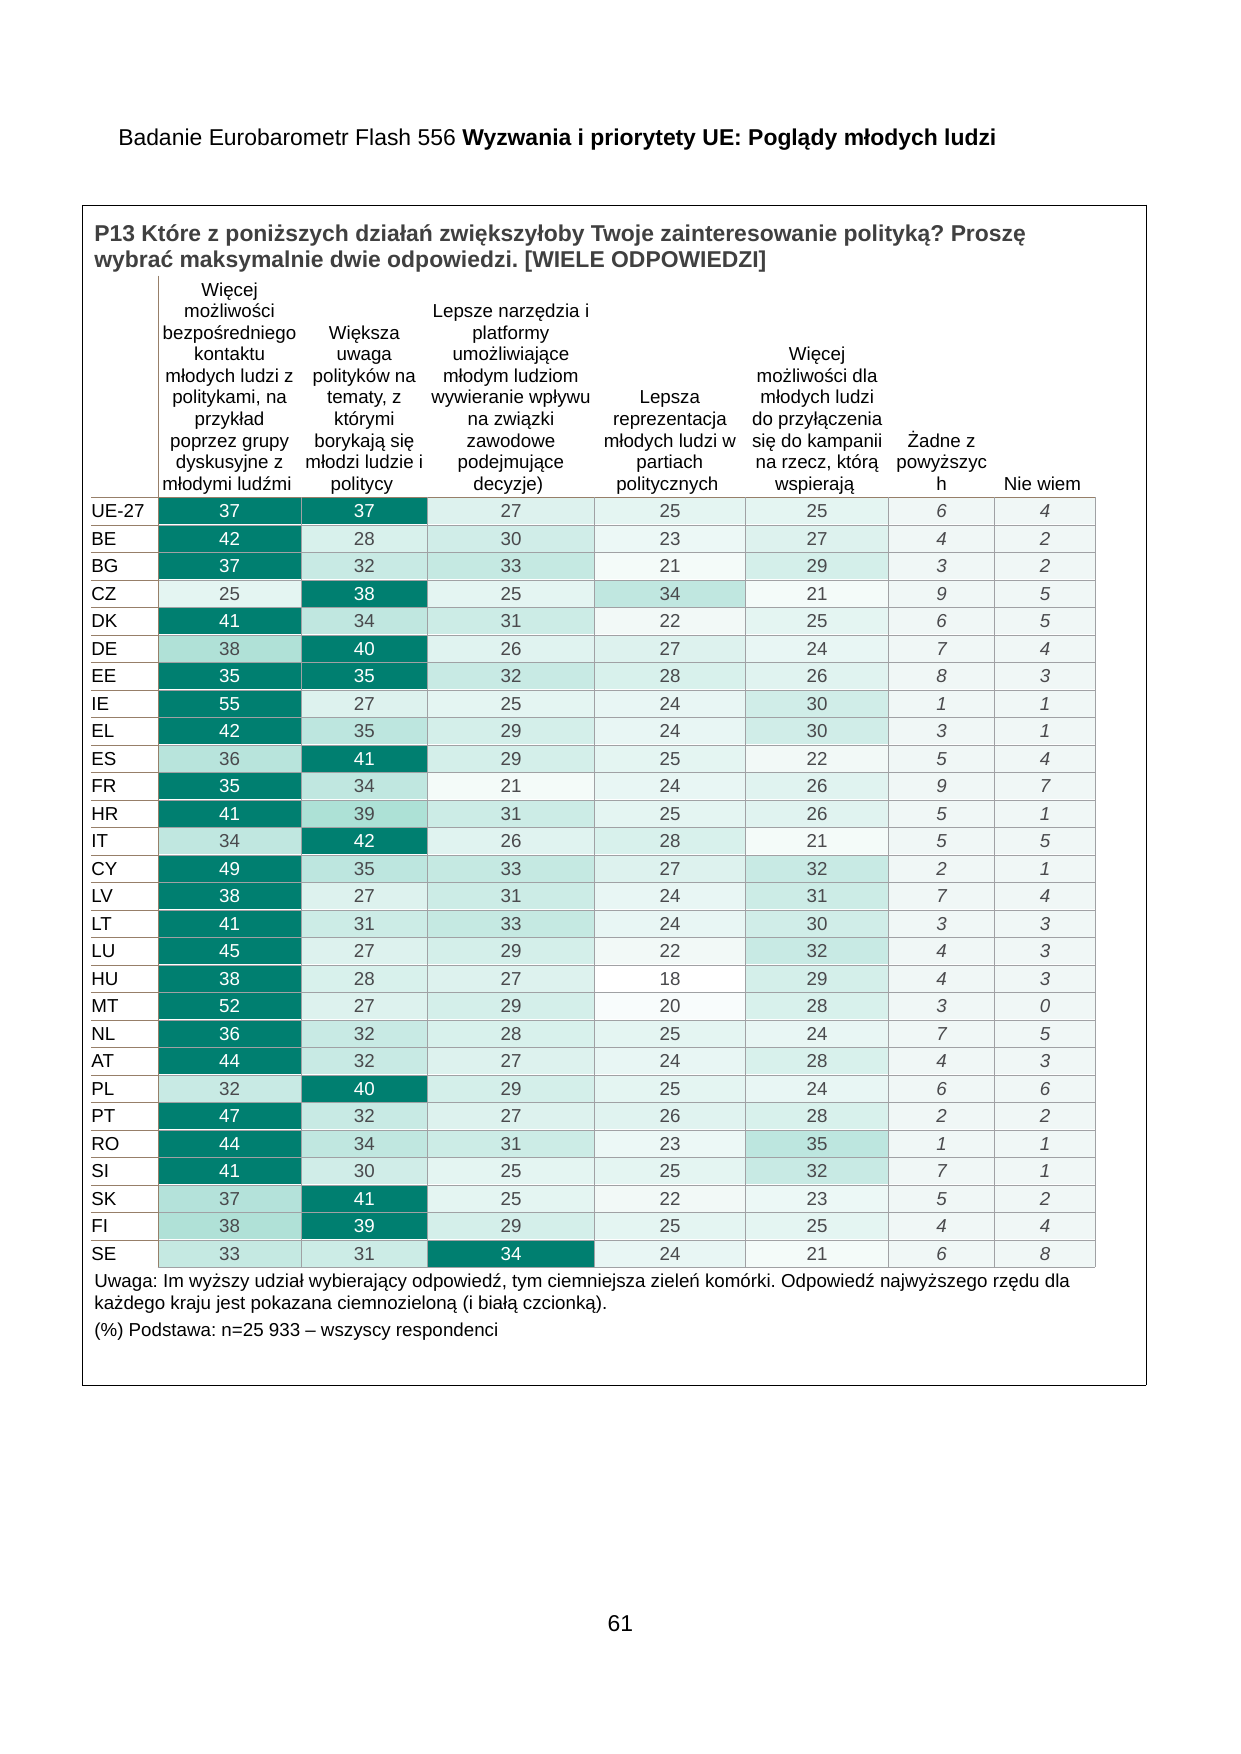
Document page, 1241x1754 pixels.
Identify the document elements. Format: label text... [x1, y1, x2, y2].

table_cell LV [91, 883, 158, 909]
table_cell 44 [159, 1131, 301, 1157]
table_cell 41 [302, 746, 427, 772]
table_cell 30 [746, 911, 888, 937]
table_cell Uwaga: Im wyższy udział wybierający odpowiedź, tym ciemniejsza zieleń komórki. Odpowiedź najwyższego rzędu dla każdego kraju jest pokazana ciemnozieloną (i białą czcionką). [91, 1267, 1095, 1316]
table_cell Żadne z powyższych [889, 276, 994, 497]
table_cell 23 [595, 1131, 745, 1157]
table_cell 37 [159, 553, 301, 579]
table_cell 8 [889, 663, 994, 689]
table_cell 4 [889, 938, 994, 964]
table_cell 4 [889, 966, 994, 992]
table_cell 25 [746, 1213, 888, 1239]
table_cell CZ [91, 581, 158, 607]
table_cell 3 [995, 966, 1095, 992]
table_cell 28 [746, 993, 888, 1019]
table_cell 29 [428, 938, 594, 964]
table_cell 27 [302, 691, 427, 717]
table_cell 1 [995, 856, 1095, 882]
table_cell 29 [428, 1213, 594, 1239]
table_cell 4 [995, 1213, 1095, 1239]
table_cell 5 [995, 828, 1095, 854]
table_cell 20 [595, 993, 745, 1019]
table_cell MT [91, 993, 158, 1019]
table_cell 5 [889, 828, 994, 854]
table_cell 25 [428, 691, 594, 717]
table_cell 30 [746, 718, 888, 744]
table_cell 35 [302, 718, 427, 744]
table_cell 26 [428, 636, 594, 662]
table_cell 3 [889, 718, 994, 744]
table_cell 27 [428, 498, 594, 524]
table_cell 24 [746, 1076, 888, 1102]
table_cell 4 [889, 1048, 994, 1074]
table_cell 32 [302, 1021, 427, 1047]
table_cell Więcej możliwości bezpośredniego kontaktu młodych ludzi z politykami, na przykład poprzez grupy dyskusyjne z młodymi ludźmi [159, 276, 301, 497]
table_cell 33 [428, 911, 594, 937]
table_cell 29 [428, 993, 594, 1019]
table_cell 1 [995, 691, 1095, 717]
table_cell 38 [159, 883, 301, 909]
table_cell 1 [889, 1131, 994, 1157]
table_cell 1 [995, 718, 1095, 744]
table_cell 29 [428, 718, 594, 744]
table_cell 40 [302, 636, 427, 662]
table_cell 6 [889, 1076, 994, 1102]
table_cell 34 [302, 608, 427, 634]
table_cell 41 [302, 1186, 427, 1212]
table_cell 3 [889, 993, 994, 1019]
table_cell 7 [889, 1158, 994, 1184]
table_cell 27 [428, 1103, 594, 1129]
table_cell 32 [746, 856, 888, 882]
table_cell BE [91, 526, 158, 552]
table_cell 39 [302, 1213, 427, 1239]
table_cell DE [91, 636, 158, 662]
table_cell 34 [302, 1131, 427, 1157]
table_cell 21 [595, 553, 745, 579]
table_cell 9 [889, 581, 994, 607]
table_header P13 Które z poniższych działań zwiększyłoby Twoje zainteresowanie polityką? Proszę wybrać maksymalnie dwie odpowiedzi. [WIELE ODPOWIEDZI] [91, 214, 1095, 276]
table_cell IT [91, 828, 158, 854]
table_cell 28 [746, 1103, 888, 1129]
table_cell 28 [302, 966, 427, 992]
table_cell 29 [746, 553, 888, 579]
table_cell 34 [595, 581, 745, 607]
table_cell 28 [428, 1021, 594, 1047]
table_cell 39 [302, 801, 427, 827]
table_cell 7 [995, 773, 1095, 799]
table_cell Więcej możliwości dla młodych ludzi do przyłączenia się do kampanii na rzecz, którą wspierają [745, 276, 888, 497]
table_cell 41 [159, 911, 301, 937]
table_cell 32 [746, 938, 888, 964]
table_cell 37 [159, 498, 301, 524]
table_cell DK [91, 608, 158, 634]
table_cell 22 [595, 938, 745, 964]
table_cell UE-27 [91, 498, 158, 524]
table_cell 1 [995, 801, 1095, 827]
table_cell 25 [428, 581, 594, 607]
table_cell 44 [159, 1048, 301, 1074]
table_cell Nie wiem [994, 276, 1095, 497]
table_cell 32 [302, 1103, 427, 1129]
table_cell 24 [595, 1241, 745, 1267]
table_cell SK [91, 1186, 158, 1212]
table_cell 4 [995, 636, 1095, 662]
table_cell AT [91, 1048, 158, 1074]
table_cell 23 [595, 526, 745, 552]
table_cell 4 [889, 526, 994, 552]
table_cell 31 [428, 608, 594, 634]
table_cell 6 [889, 498, 994, 524]
table_cell 24 [746, 636, 888, 662]
table_cell IE [91, 691, 158, 717]
table_cell 29 [746, 966, 888, 992]
table_cell HR [91, 801, 158, 827]
table_cell LU [91, 938, 158, 964]
table_cell 5 [889, 801, 994, 827]
table_cell 38 [159, 1213, 301, 1239]
table_cell 25 [428, 1158, 594, 1184]
table_cell 31 [302, 911, 427, 937]
table_cell BG [91, 553, 158, 579]
table_cell 52 [159, 993, 301, 1019]
table_cell 6 [995, 1076, 1095, 1102]
table_cell 21 [746, 581, 888, 607]
table_cell 25 [595, 746, 745, 772]
table_cell LT [91, 911, 158, 937]
table_cell 36 [159, 746, 301, 772]
table_cell 9 [889, 773, 994, 799]
table_cell CY [91, 856, 158, 882]
table_cell 2 [889, 856, 994, 882]
table_cell 25 [428, 1186, 594, 1212]
table_cell 21 [428, 773, 594, 799]
table_cell 33 [428, 553, 594, 579]
table_cell 28 [595, 663, 745, 689]
table_cell 2 [995, 1186, 1095, 1212]
table_cell 30 [428, 526, 594, 552]
table_cell 22 [746, 746, 888, 772]
table_cell 32 [159, 1076, 301, 1102]
table_cell 25 [595, 1021, 745, 1047]
table_cell 41 [159, 608, 301, 634]
table_cell 5 [995, 608, 1095, 634]
table_cell 2 [995, 1103, 1095, 1129]
table_cell 2 [995, 553, 1095, 579]
table_cell 24 [595, 883, 745, 909]
table_cell RO [91, 1131, 158, 1157]
table_cell 29 [428, 746, 594, 772]
table_cell EL [91, 718, 158, 744]
table_cell 25 [595, 801, 745, 827]
table_cell 32 [302, 1048, 427, 1074]
table_cell 40 [302, 1076, 427, 1102]
table_cell 25 [595, 1158, 745, 1184]
table_cell 1 [995, 1158, 1095, 1184]
table_cell 35 [159, 663, 301, 689]
table_cell 3 [889, 553, 994, 579]
table_cell 34 [159, 828, 301, 854]
table_cell 7 [889, 883, 994, 909]
table_cell 26 [428, 828, 594, 854]
table_cell 30 [302, 1158, 427, 1184]
table_cell 27 [428, 966, 594, 992]
table_cell 27 [595, 856, 745, 882]
table_cell 26 [595, 1103, 745, 1129]
table_cell 37 [159, 1186, 301, 1212]
table_cell 24 [746, 1021, 888, 1047]
table_cell 29 [428, 1076, 594, 1102]
table_cell 5 [995, 581, 1095, 607]
table_cell PL [91, 1076, 158, 1102]
table_cell Lepsza reprezentacja młodych ludzi w partiach politycznych [594, 276, 745, 497]
table_cell NL [91, 1021, 158, 1047]
table_cell 8 [995, 1241, 1095, 1267]
table_cell 47 [159, 1103, 301, 1129]
table_cell 31 [428, 801, 594, 827]
table_cell 31 [428, 883, 594, 909]
table_cell 37 [302, 498, 427, 524]
table_cell 24 [595, 773, 745, 799]
table_cell 45 [159, 938, 301, 964]
table_cell 3 [995, 911, 1095, 937]
table_cell 34 [428, 1241, 594, 1267]
table_cell 28 [595, 828, 745, 854]
table_cell 31 [302, 1241, 427, 1267]
table_cell 41 [159, 1158, 301, 1184]
table_cell 35 [302, 663, 427, 689]
table_cell 18 [595, 966, 745, 992]
table_cell 42 [159, 526, 301, 552]
table_cell 26 [746, 801, 888, 827]
table_cell 27 [302, 993, 427, 1019]
table_cell FR [91, 773, 158, 799]
table_cell 30 [746, 691, 888, 717]
table_cell 1 [889, 691, 994, 717]
table_cell 22 [595, 1186, 745, 1212]
table_cell 22 [595, 608, 745, 634]
table_cell 26 [746, 663, 888, 689]
table_cell 25 [595, 1213, 745, 1239]
table_cell Lepsze narzędzia i platformy umożliwiające młodym ludziom wywieranie wpływu na związki zawodowe podejmujące decyzje) [428, 276, 594, 497]
table_cell 41 [159, 801, 301, 827]
table_cell FI [91, 1213, 158, 1239]
table_cell 21 [746, 828, 888, 854]
table_cell 27 [428, 1048, 594, 1074]
table_cell SI [91, 1158, 158, 1184]
table_cell Większa uwaga polityków na tematy, z którymi borykają się młodzi ludzie i politycy [301, 276, 427, 497]
table_cell 25 [159, 581, 301, 607]
table_cell 0 [995, 993, 1095, 1019]
table_cell 3 [995, 1048, 1095, 1074]
table_cell 38 [159, 636, 301, 662]
table_cell 32 [428, 663, 594, 689]
table_cell 25 [595, 498, 745, 524]
table_cell 25 [595, 1076, 745, 1102]
table_cell 28 [302, 526, 427, 552]
table_cell 24 [595, 1048, 745, 1074]
table_cell 32 [302, 553, 427, 579]
table_cell 24 [595, 718, 745, 744]
table_cell 26 [746, 773, 888, 799]
table_cell 5 [889, 1186, 994, 1212]
table_cell 35 [746, 1131, 888, 1157]
table_cell 55 [159, 691, 301, 717]
table_cell 7 [889, 1021, 994, 1047]
table_cell 5 [889, 746, 994, 772]
table_cell 31 [428, 1131, 594, 1157]
table_cell 4 [995, 883, 1095, 909]
table_cell EE [91, 663, 158, 689]
table_cell 27 [746, 526, 888, 552]
table_cell 32 [746, 1158, 888, 1184]
table_cell 27 [302, 883, 427, 909]
table_cell 24 [595, 691, 745, 717]
table_cell 34 [302, 773, 427, 799]
table_cell ES [91, 746, 158, 772]
table_cell 33 [159, 1241, 301, 1267]
table_cell 38 [159, 966, 301, 992]
table_cell 27 [302, 938, 427, 964]
table_cell 36 [159, 1021, 301, 1047]
table_cell 4 [995, 498, 1095, 524]
table_cell 3 [995, 938, 1095, 964]
table_cell HU [91, 966, 158, 992]
table_cell PT [91, 1103, 158, 1129]
table_cell 28 [746, 1048, 888, 1074]
table_cell 1 [995, 1131, 1095, 1157]
table_cell 4 [995, 746, 1095, 772]
table_cell 21 [746, 1241, 888, 1267]
table_cell 7 [889, 636, 994, 662]
table_cell 2 [995, 526, 1095, 552]
table_cell 25 [746, 498, 888, 524]
table_cell SE [91, 1241, 158, 1267]
table_cell 38 [302, 581, 427, 607]
table_cell 42 [159, 718, 301, 744]
table_cell 27 [595, 636, 745, 662]
table_cell (%) Podstawa: n=25 933 – wszyscy respondenci [91, 1316, 1095, 1343]
table_cell 4 [889, 1213, 994, 1239]
table_cell 42 [302, 828, 427, 854]
table_cell 6 [889, 608, 994, 634]
table_cell 3 [889, 911, 994, 937]
table_cell 49 [159, 856, 301, 882]
table_cell 35 [302, 856, 427, 882]
table_cell 5 [995, 1021, 1095, 1047]
table_cell 6 [889, 1241, 994, 1267]
table_cell 31 [746, 883, 888, 909]
table_cell 3 [995, 663, 1095, 689]
table_cell 25 [746, 608, 888, 634]
table_cell 35 [159, 773, 301, 799]
table_cell 33 [428, 856, 594, 882]
table_cell 24 [595, 911, 745, 937]
table_cell [91, 276, 158, 497]
table_cell 23 [746, 1186, 888, 1212]
table_cell 2 [889, 1103, 994, 1129]
